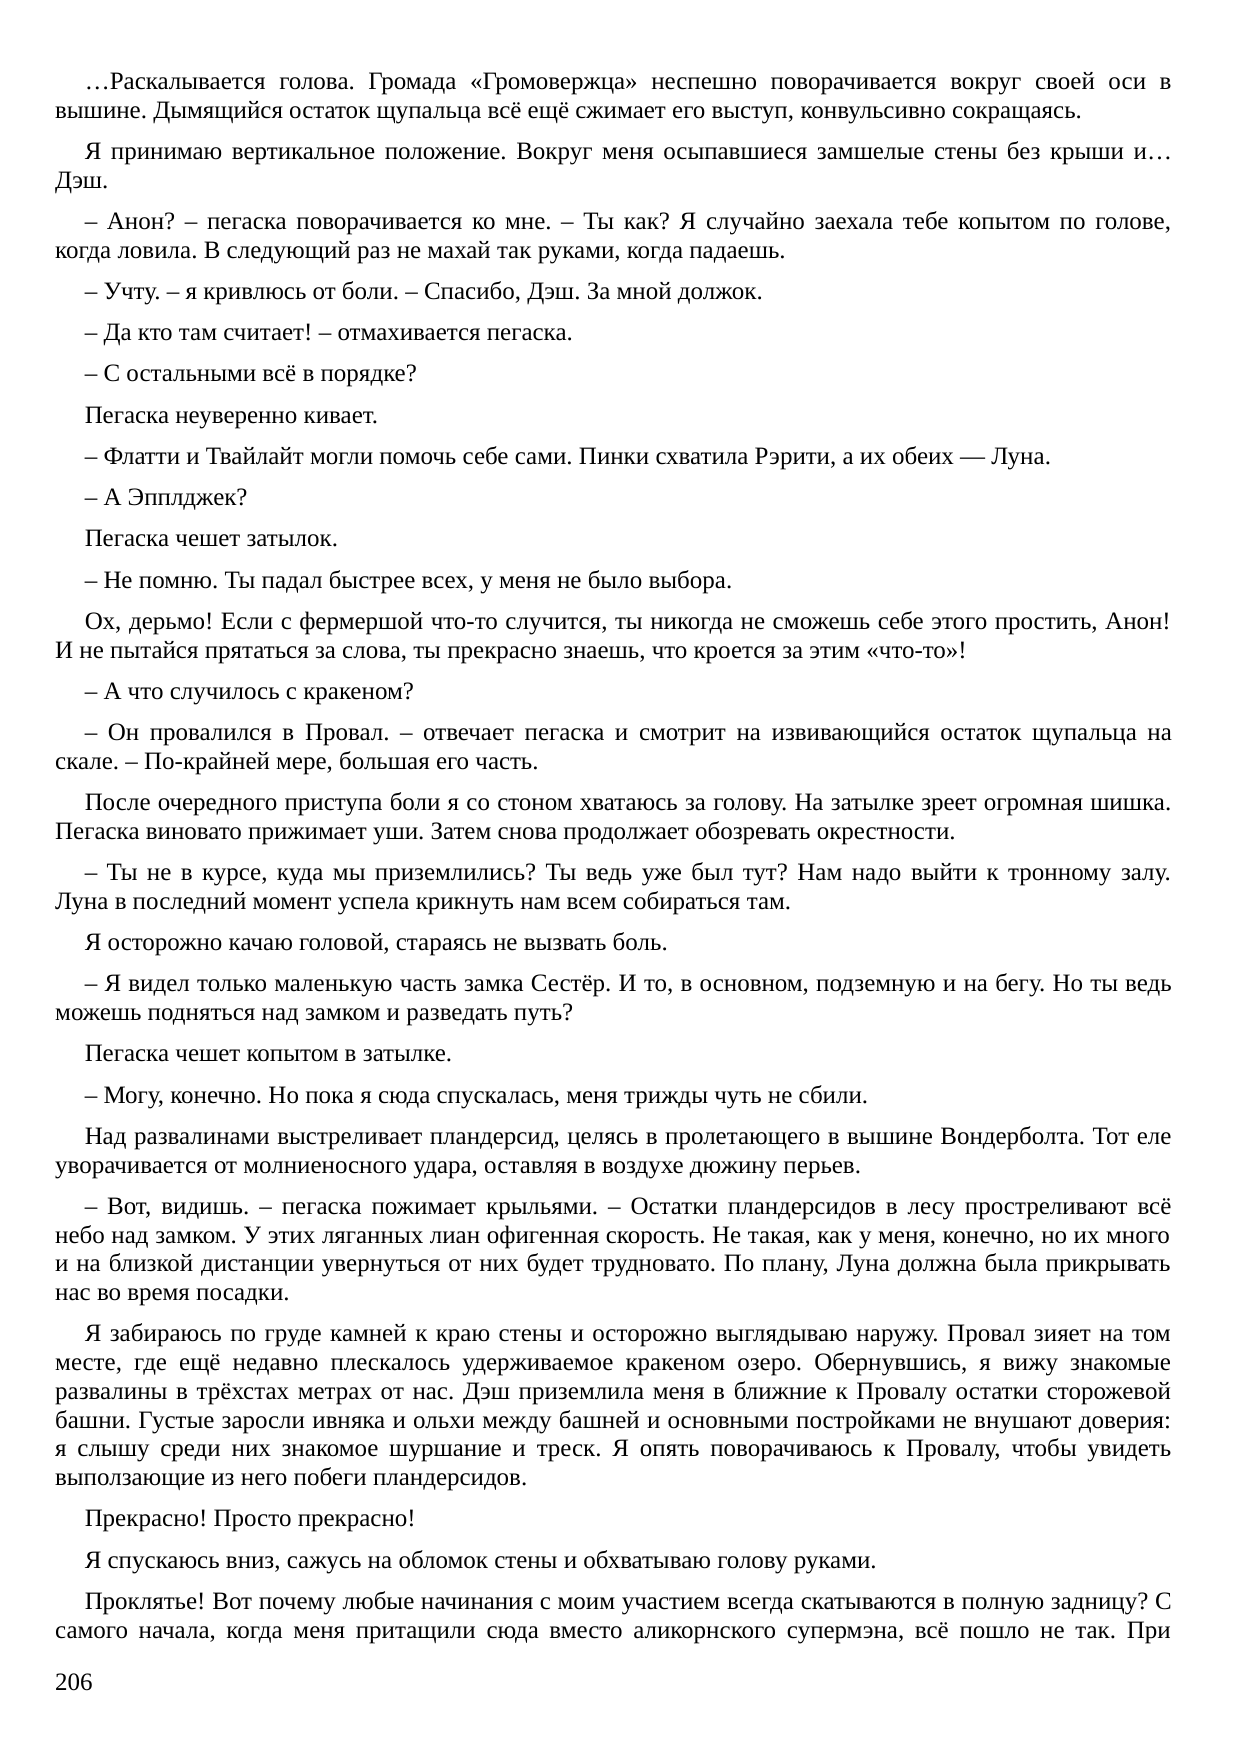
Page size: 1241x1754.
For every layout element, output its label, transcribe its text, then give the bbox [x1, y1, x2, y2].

text Пегаска чешет копытом в затылке. [55, 1038, 1173, 1067]
text Ох, дерьмо! Если с фермершой что-то случится, ты никогда не сможешь себе этого простить, Анон! И не пытайся прятаться за слова, ты прекрасно знаешь, что кроется за этим «что-то»! [55, 606, 1173, 663]
text – Он провалился в Провал. – отвечает пегаска и смотрит на извивающийся остаток щупальца на скале. – По-крайней мере, большая его часть. [55, 717, 1173, 775]
text – Да кто там считает! – отмахивается пегаска. [55, 317, 1173, 346]
text – Флатти и Твайлайт могли помочь себе сами. Пинки схватила Рэрити, а их обеих — Луна. [55, 441, 1173, 470]
text – А что случилось с кракеном? [55, 676, 1173, 705]
text – С остальными всё в порядке? [55, 358, 1173, 387]
text Проклятье! Вот почему любые начинания с моим участием всегда скатываются в полную задницу? С самого начала, когда меня притащили сюда вместо аликорнского супермэна, всё пошло не так. При [55, 1586, 1173, 1643]
text – Не помню. Ты падал быстрее всех, у меня не было выбора. [55, 565, 1173, 593]
text Я принимаю вертикальное положение. Вокруг меня осыпавшиеся замшелые стены без крыши и… Дэш. [55, 136, 1173, 193]
text – Я видел только маленькую часть замка Сестёр. И то, в основном, подземную и на бегу. Но ты ведь можешь подняться над замком и разведать путь? [55, 968, 1173, 1026]
text – Ты не в курсе, куда мы приземлились? Ты ведь уже был тут? Нам надо выйти к тронному залу. Луна в последний момент успела крикнуть нам всем собираться там. [55, 857, 1173, 915]
text Прекрасно! Просто прекрасно! [55, 1503, 1173, 1532]
text Пегаска неуверенно кивает. [55, 400, 1173, 428]
text Пегаска чешет затылок. [55, 523, 1173, 552]
text – Учту. – я кривлюсь от боли. – Спасибо, Дэш. За мной должок. [55, 276, 1173, 305]
text Над развалинами выстреливает пландерсид, целясь в пролетающего в вышине Вондерболта. Тот еле уворачивается от молниеносного удара, оставляя в воздухе дюжину перьев. [55, 1121, 1173, 1178]
text – Могу, конечно. Но пока я сюда спускалась, меня трижды чуть не сбили. [55, 1080, 1173, 1108]
text Я спускаюсь вниз, сажусь на обломок стены и обхватываю голову руками. [55, 1545, 1173, 1573]
text После очередного приступа боли я со стоном хватаюсь за голову. На затылке зреет огромная шишка. Пегаска виновато прижимает уши. Затем снова продолжает обозревать окрестности. [55, 787, 1173, 845]
text – Анон? – пегаска поворачивается ко мне. – Ты как? Я случайно заехала тебе копытом по голове, когда ловила. В следующий раз не махай так руками, когда падаешь. [55, 206, 1173, 263]
text Я забираюсь по груде камней к краю стены и осторожно выглядываю наружу. Провал зияет на том месте, где ещё недавно плескалось удерживаемое кракеном озеро. Обернувшись, я вижу знакомые развалины в трёхстах метрах от нас. Дэш приземлила меня в ближние к Провалу остатки сторожевой башни. Густые заросли ивняка и ольхи между башней и основными постройками не внушают доверия: я слышу среди них знакомое шуршание и треск. Я опять поворачиваюсь к Провалу, чтобы увидеть выползающие из него побеги пландерсидов. [55, 1318, 1173, 1491]
text Я осторожно качаю головой, стараясь не вызвать боль. [55, 927, 1173, 956]
text – Вот, видишь. – пегаска пожимает крыльями. – Остатки пландерсидов в лесу простреливают всё небо над замком. У этих ляганных лиан офигенная скорость. Не такая, как у меня, конечно, но их много и на близкой дистанции увернуться от них будет трудновато. По плану, Луна должна была прикрывать нас во время посадки. [55, 1191, 1173, 1306]
text …Раскалывается голова. Громада «Громовержца» неспешно поворачивается вокруг своей оси в вышине. Дымящийся остаток щупальца всё ещё сжимает его выступ, конвульсивно сокращаясь. [55, 66, 1173, 123]
text – А Эпплджек? [55, 482, 1173, 511]
